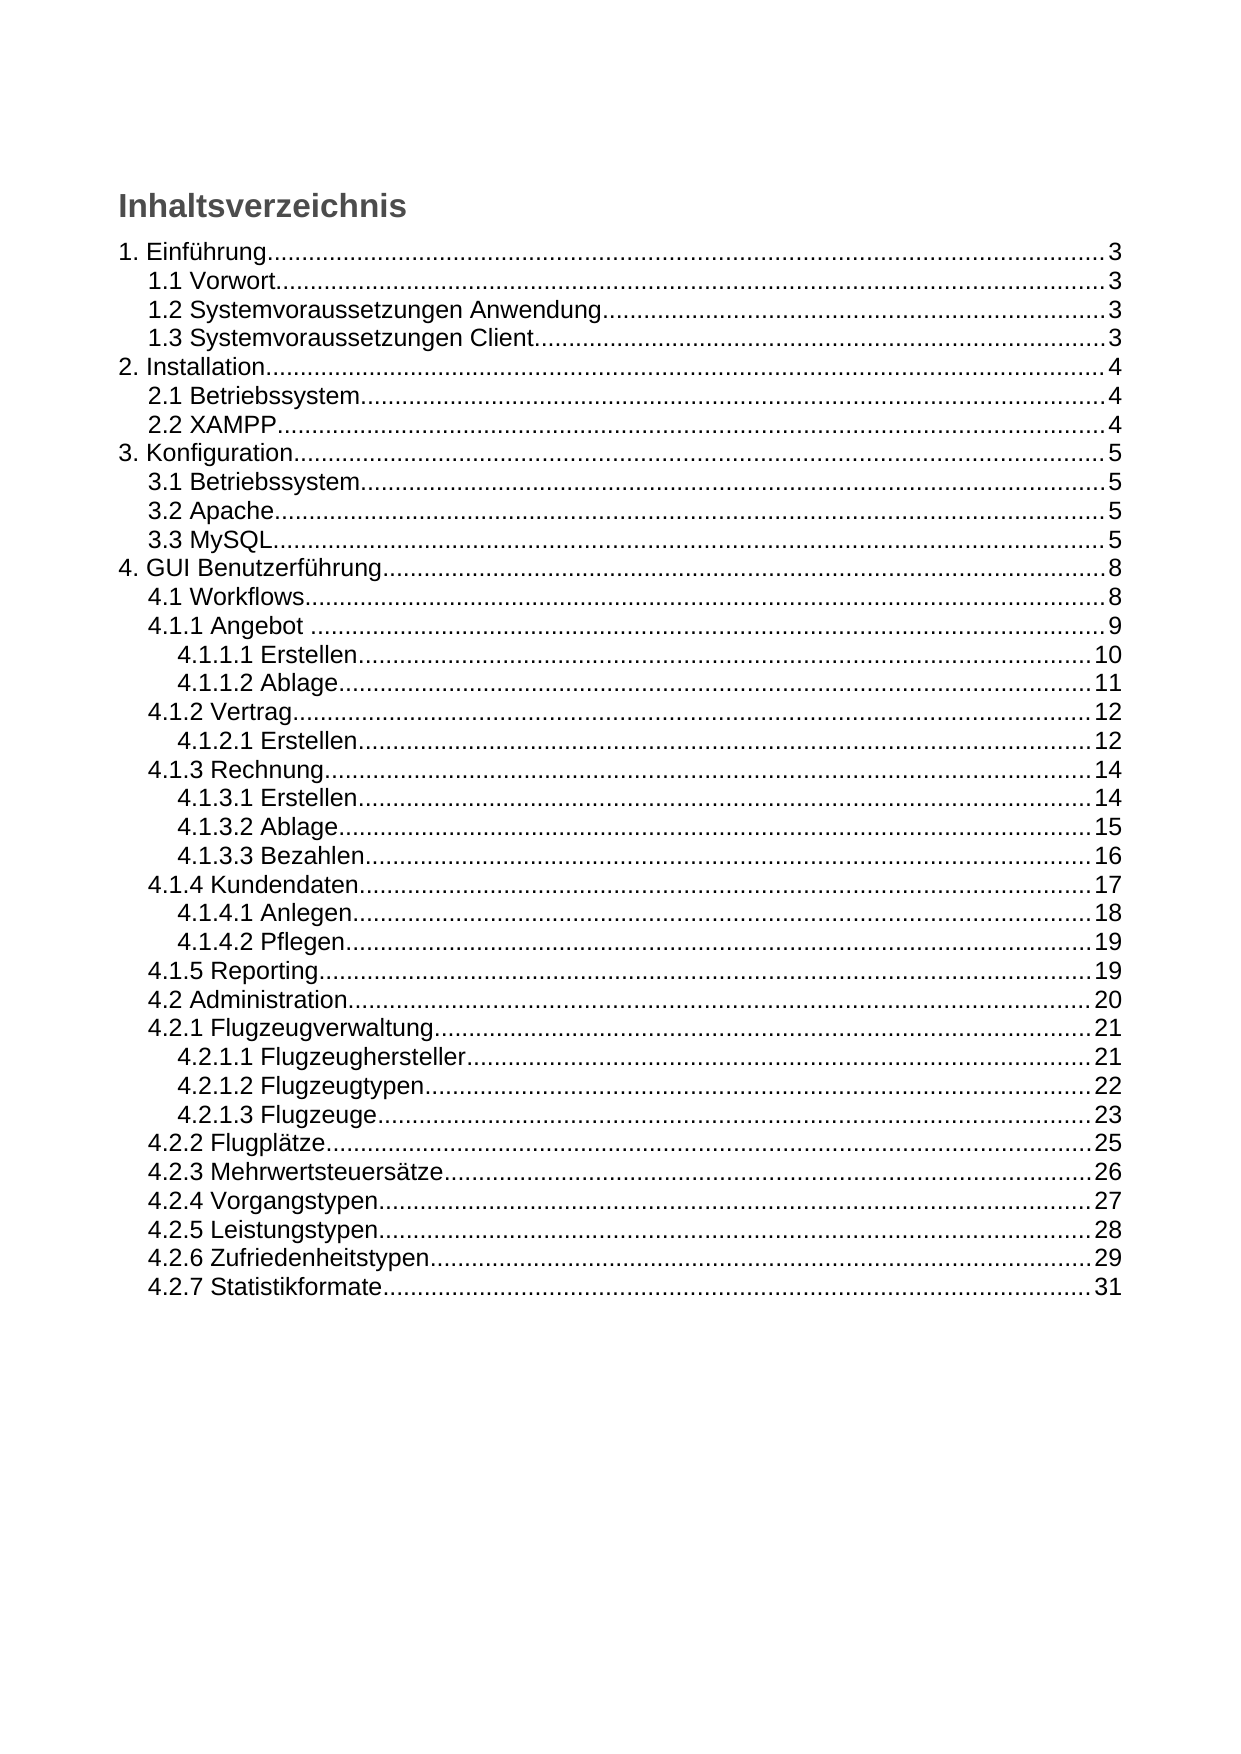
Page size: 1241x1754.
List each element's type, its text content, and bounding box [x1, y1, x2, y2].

text 4.2.1.3 Flugzeuge 23 [177, 1100, 1122, 1128]
text 4.1.4.2 Pflegen 19 [177, 927, 1122, 956]
text 4.1.1.2 Ablage 11 [177, 668, 1122, 697]
text 4.2 Administration 20 [148, 985, 1122, 1013]
text 4.1.4.1 Anlegen 18 [177, 898, 1122, 927]
text 2.1 Betriebssystem 4 [148, 381, 1122, 410]
text 4. GUI Benutzerführung 8 [118, 553, 1122, 582]
text 4.2.1.1 Flugzeughersteller 21 [177, 1042, 1122, 1071]
text 4.1.1.1 Erstellen 10 [177, 640, 1122, 668]
text 4.2.4 Vorgangstypen 27 [148, 1186, 1122, 1215]
text 1.1 Vorwort 3 [148, 266, 1122, 295]
text 4.2.7 Statistikformate 31 [148, 1272, 1122, 1301]
text 1. Einführung 3 [118, 237, 1122, 266]
text 4.2.2 Flugplätze 25 [148, 1128, 1122, 1157]
text 2. Installation 4 [118, 352, 1122, 381]
text 4.1.3 Rechnung 14 [148, 755, 1122, 783]
text 4.2.6 Zufriedenheitstypen 29 [148, 1243, 1122, 1272]
text 4.1.2 Vertrag 12 [148, 697, 1122, 726]
text 2.2 XAMPP 4 [148, 410, 1122, 438]
text 4.1.3.2 Ablage 15 [177, 812, 1122, 841]
text 3.1 Betriebssystem 5 [148, 467, 1122, 496]
text 4.1.4 Kundendaten 17 [148, 870, 1122, 898]
text 1.3 Systemvoraussetzungen Client 3 [148, 323, 1122, 352]
subtitle Inhaltsverzeichnis [118, 186, 1122, 225]
text 3. Konfiguration 5 [118, 438, 1122, 467]
text 4.2.1 Flugzeugverwaltung 21 [148, 1013, 1122, 1042]
text 4.2.1.2 Flugzeugtypen 22 [177, 1071, 1122, 1100]
text 4.1.5 Reporting 19 [148, 956, 1122, 985]
text 4.1.2.1 Erstellen 12 [177, 726, 1122, 755]
text 4.1 Workflows 8 [148, 582, 1122, 611]
text 3.2 Apache 5 [148, 496, 1122, 525]
text 4.1.3.1 Erstellen 14 [177, 783, 1122, 812]
text 1.2 Systemvoraussetzungen Anwendung 3 [148, 295, 1122, 323]
text 4.1.1 Angebot 9 [148, 611, 1122, 640]
text 4.2.3 Mehrwertsteuersätze 26 [148, 1157, 1122, 1186]
text 3.3 MySQL 5 [148, 525, 1122, 553]
text 4.1.3.3 Bezahlen 16 [177, 841, 1122, 870]
text 4.2.5 Leistungstypen 28 [148, 1215, 1122, 1243]
